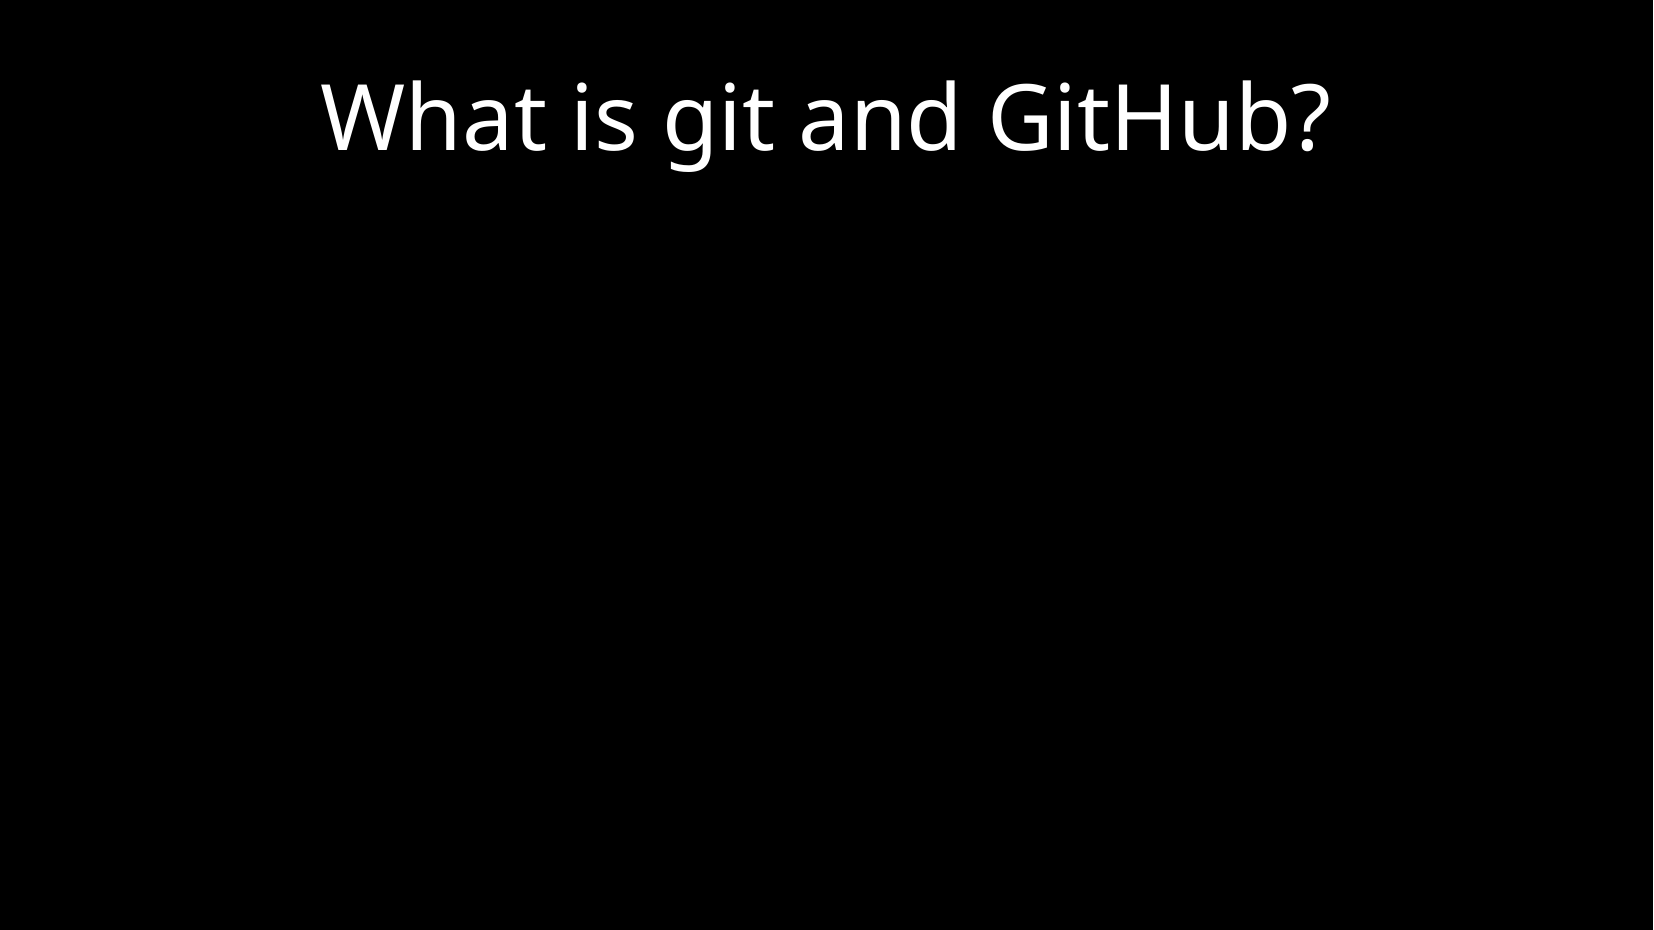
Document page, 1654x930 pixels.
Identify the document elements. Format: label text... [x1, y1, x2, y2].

title What is git and GitHub? [82, 37, 1571, 193]
